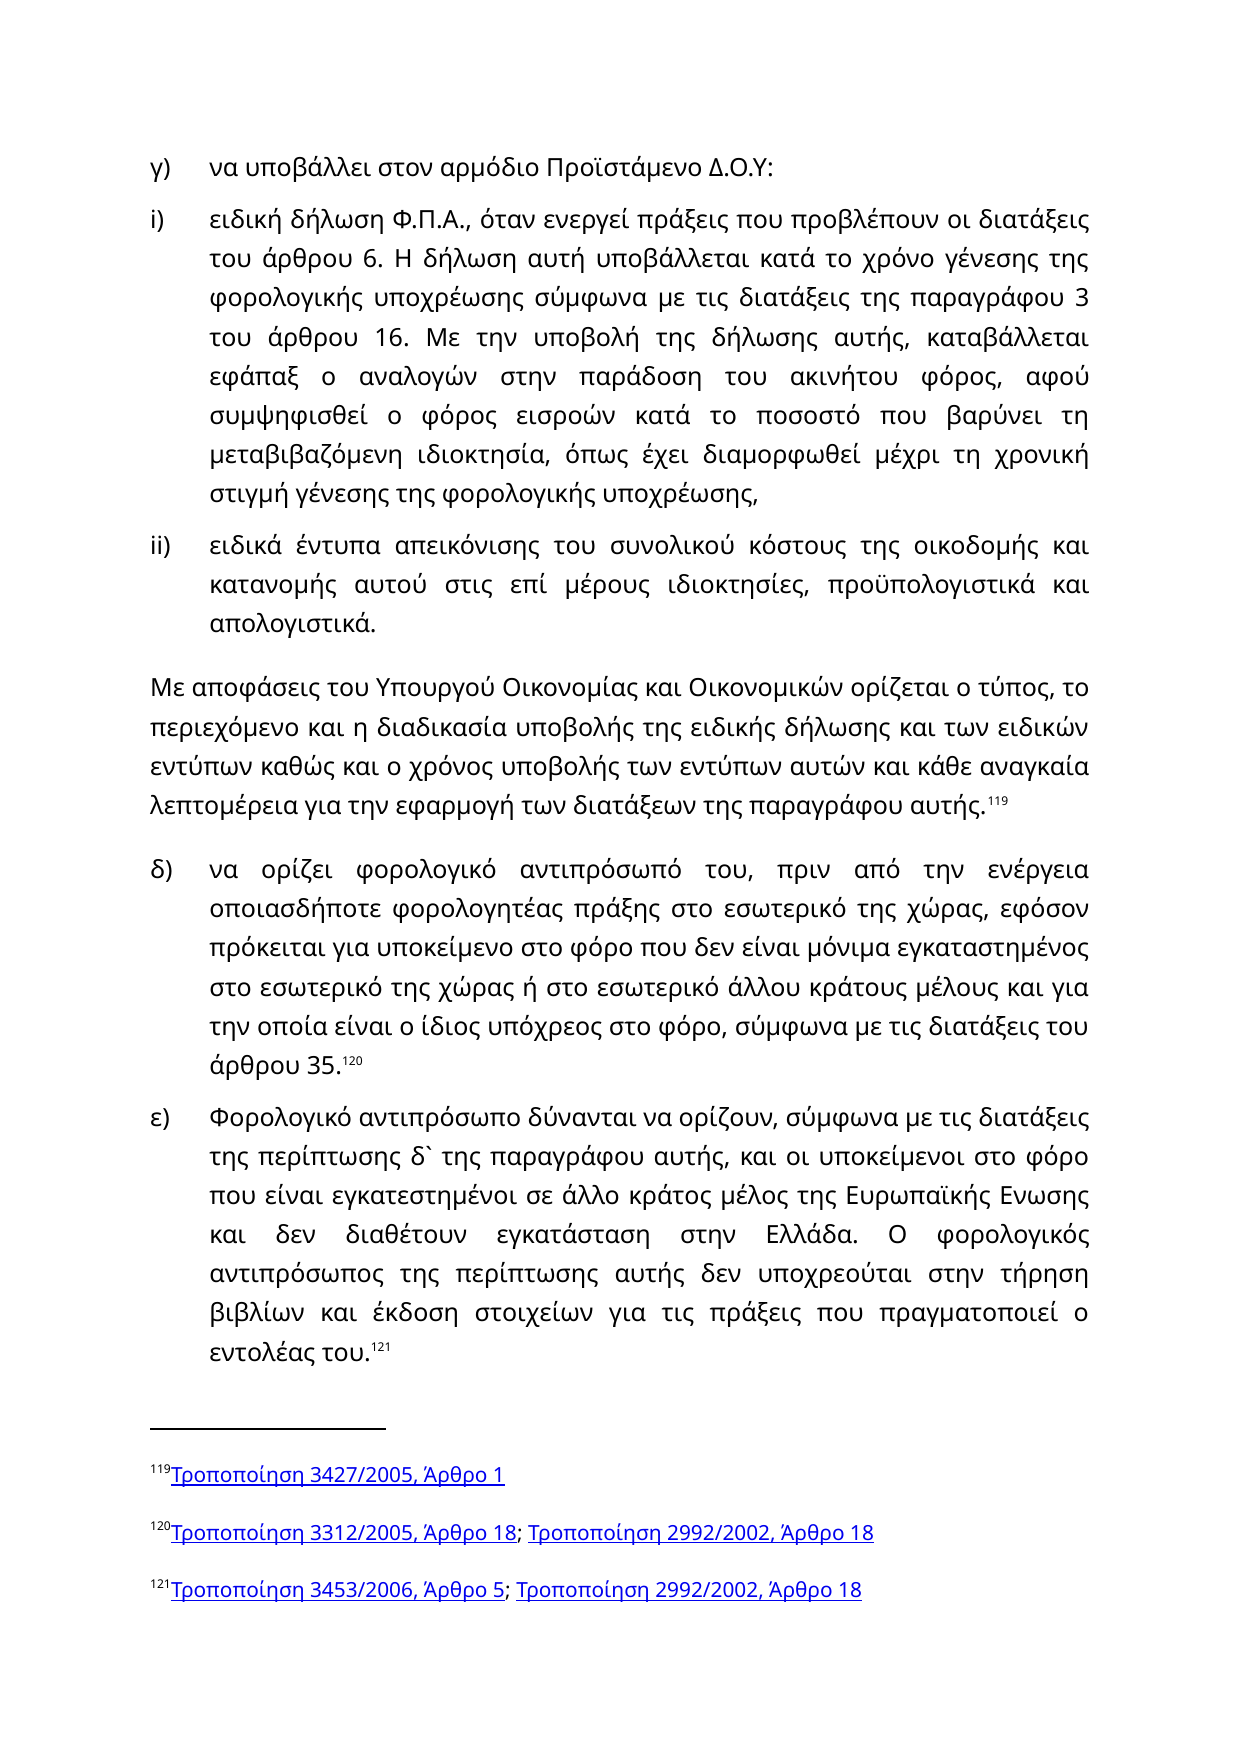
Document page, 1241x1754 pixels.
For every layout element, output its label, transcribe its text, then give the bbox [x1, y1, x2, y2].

text Τροποποίηση 3312/2005, Άρθρο 18; Τροποποίηση 2992/2002, Άρθρο 18 [150, 1518, 1090, 1546]
text Τροποποίηση 3427/2005, Άρθρο 1 [150, 1460, 1090, 1489]
list ii) ειδικά έντυπα απεικόνισης του συνολικού κόστους της οικοδομής και κατανομής αυτού στις επί μέρους ιδιοκτησίες, προϋπολογιστικά και απολογιστικά. [150, 527, 1090, 640]
list i) ειδική δήλωση Φ.Π.Α., όταν ενεργεί πράξεις που προβλέπουν οι διατάξεις του άρθρου 6. Η δήλωση αυτή υποβάλλεται κατά το χρόνο γένεσης της φορολογικής υποχρέωσης σύμφωνα με τις διατάξεις της παραγράφου 3 του άρθρου 16. Με την υποβολή της δήλωσης αυτής, καταβάλλεται εφάπαξ ο αναλογών στην παράδοση του ακινήτου φόρος, αφού συμψηφισθεί ο φόρος εισροών κατά το ποσοστό που βαρύνει τη μεταβιβαζόμενη ιδιοκτησία, όπως έχει διαμορφωθεί μέχρι τη χρονική στιγμή γένεσης της φορολογικής υποχρέωσης, [150, 202, 1090, 510]
text Με αποφάσεις του Υπουργού Οικονομίας και Οικονομικών ορίζεται ο τύπος, το περιεχόμενο και η διαδικασία υποβολής της ειδικής δήλωσης και των ειδικών εντύπων καθώς και ο χρόνος υποβολής των εντύπων αυτών και κάθε αναγκαία λεπτομέρεια για την εφαρμογή των διατάξεων της παραγράφου αυτής. [150, 670, 1090, 822]
list δ) να ορίζει φορολογικό αντιπρόσωπό του, πριν από την ενέργεια οποιασδήποτε φορολογητέας πράξης στο εσωτερικό της χώρας, εφόσον πρόκειται για υποκείμενο στο φόρο που δεν είναι μόνιμα εγκαταστημένος στο εσωτερικό της χώρας ή στο εσωτερικό άλλου κράτους μέλους και για την οποία είναι ο ίδιος υπόχρεος στο φόρο, σύμφωνα με τις διατάξεις του άρθρου 35. [150, 852, 1090, 1082]
list γ) να υποβάλλει στον αρμόδιο Προϊστάμενο Δ.Ο.Υ: [150, 150, 1090, 184]
list ε) Φορολογικό αντιπρόσωπο δύνανται να ορίζουν, σύμφωνα με τις διατάξεις της περίπτωσης δ` της παραγράφου αυτής, και οι υποκείμενοι στο φόρο που είναι εγκατεστημένοι σε άλλο κράτος μέλος της Ευρωπαϊκής Ενωσης και δεν διαθέτουν εγκατάσταση στην Ελλάδα. Ο φορολογικός αντιπρόσωπος της περίπτωσης αυτής δεν υποχρεούται στην τήρηση βιβλίων και έκδοση στοιχείων για τις πράξεις που πραγματοποιεί ο εντολέας του. [150, 1099, 1090, 1368]
text Τροποποίηση 3453/2006, Άρθρο 5; Τροποποίηση 2992/2002, Άρθρο 18 [150, 1576, 1090, 1604]
